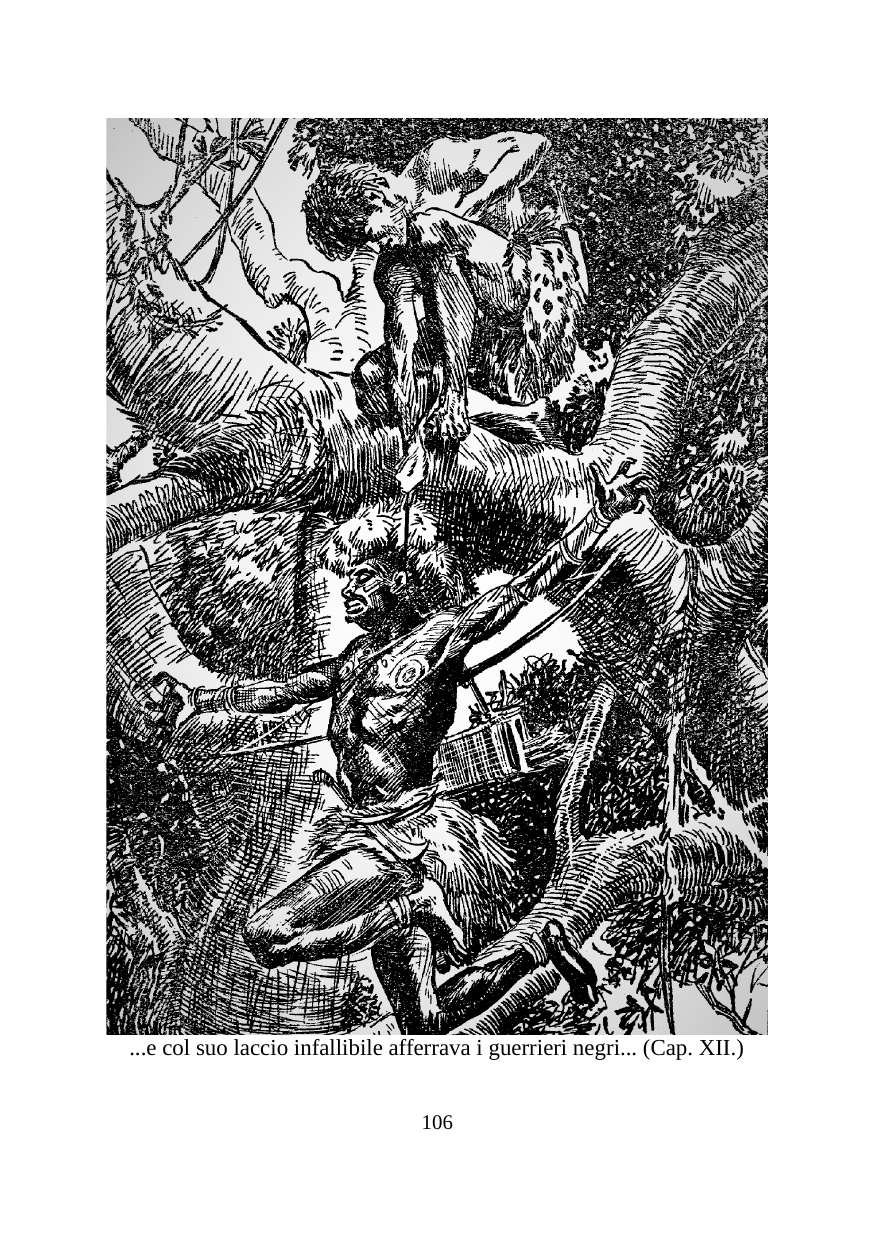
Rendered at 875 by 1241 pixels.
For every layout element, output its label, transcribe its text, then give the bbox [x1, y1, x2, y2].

text ...e col suo laccio infallibile afferrava i guerrieri negri... (Cap. XII.) [106, 1035, 768, 1061]
picture [106, 118, 768, 1035]
